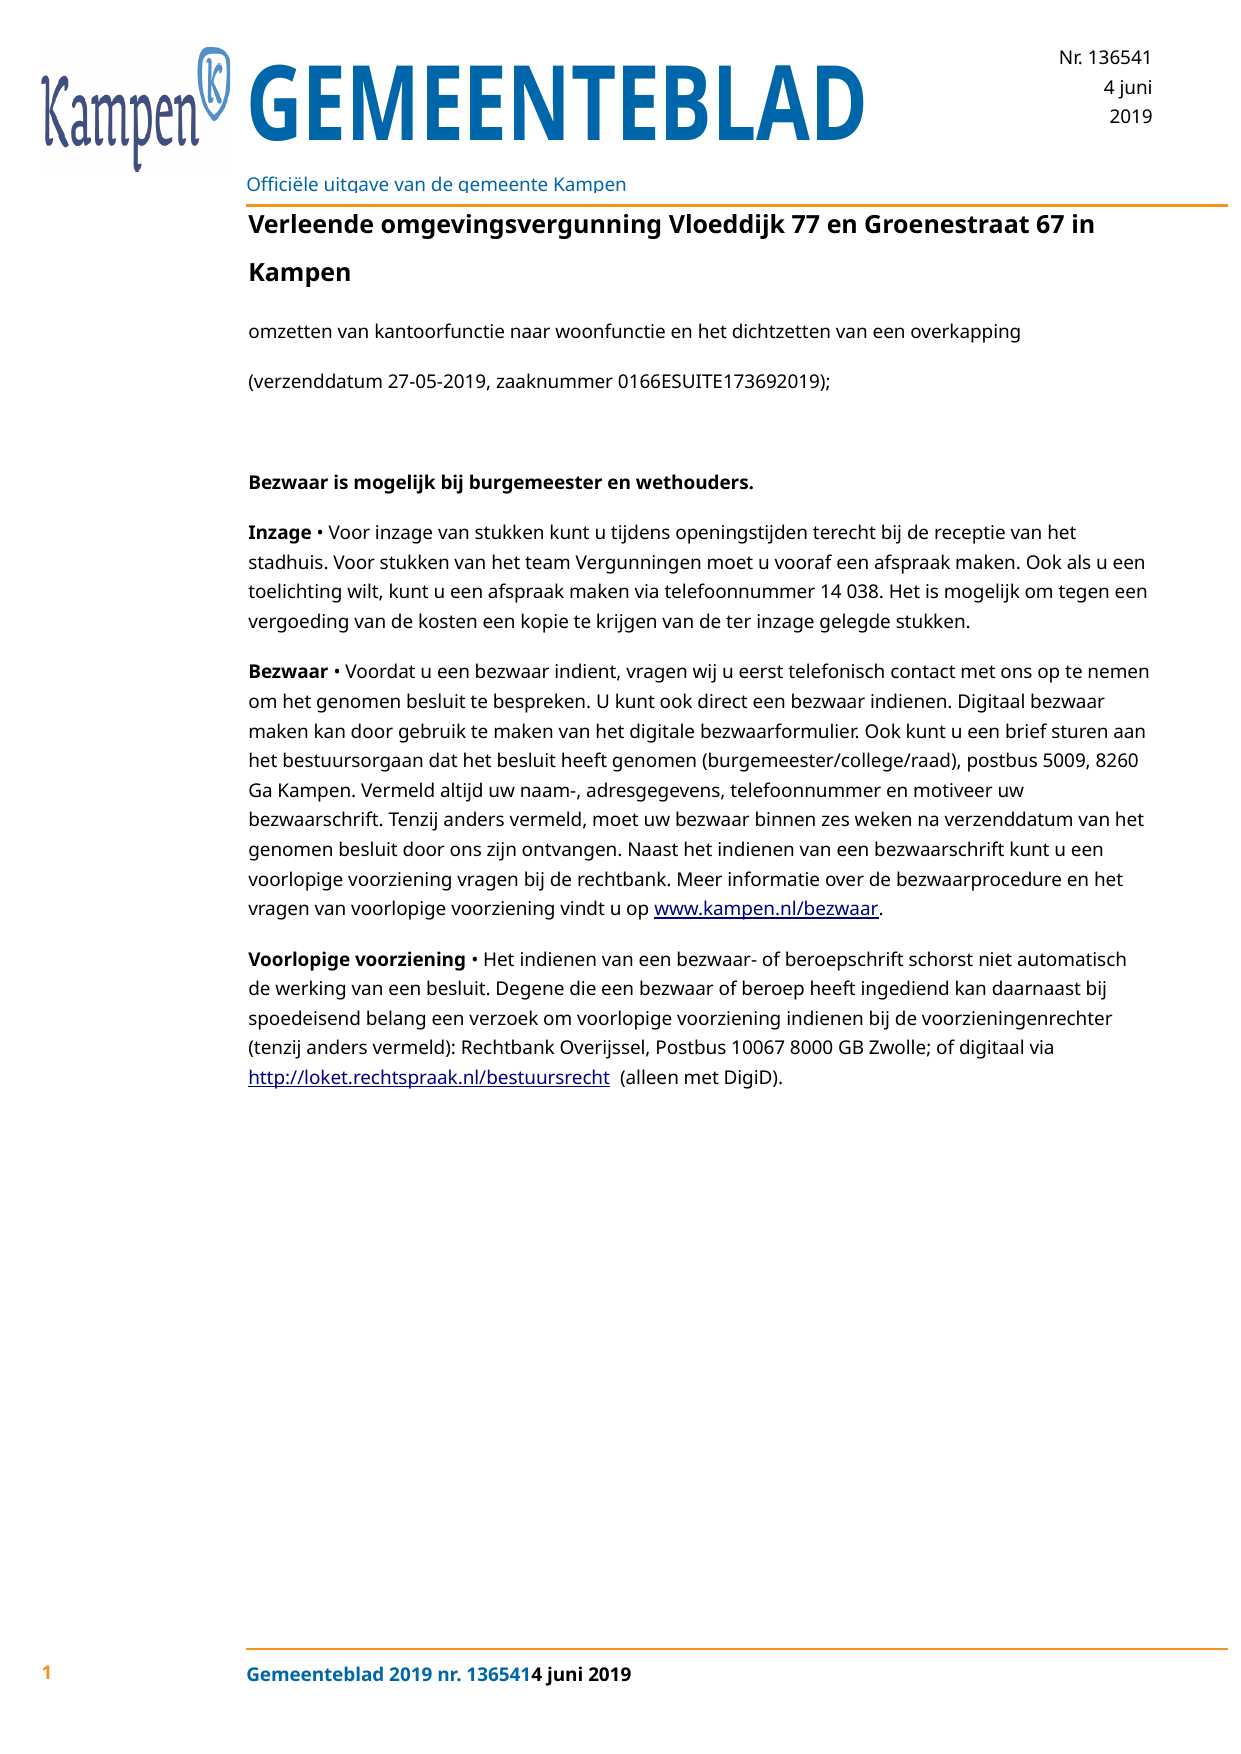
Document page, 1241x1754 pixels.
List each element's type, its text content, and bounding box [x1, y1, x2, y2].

picture [41, 47, 231, 172]
text (verzenddatum 27-05-2019, zaaknummer 0166ESUITE173692019); [248, 368, 1152, 394]
text Bezwaar • Voordat u een bezwaar indient, vragen wij u eerst telefonisch contact met ons op te nemen om het genomen besluit te bespreken. U kunt ook direct een bezwaar indienen. Digitaal bezwaar maken kan door gebruik te maken van het digitale bezwaarformulier. Ook kunt u een brief sturen aan het bestuursorgaan dat het besluit heeft genomen (burgemeester/college/raad), postbus 5009, 8260 Ga Kampen. Vermeld altijd uw naam-, adresgegevens, telefoonnummer en motiveer uw bezwaarschrift. Tenzij anders vermeld, moet uw bezwaar binnen zes weken na verzenddatum van het genomen besluit door ons zijn ontvangen. Naast het indienen van een bezwaarschrift kunt u een voorlopige voorziening vragen bij de rechtbank. Meer informatie over de bezwaarprocedure en het vragen van voorlopige voorziening vindt u op www.kampen.nl/bezwaar. [248, 659, 1152, 921]
text Verleende omgevingsvergunning Vloeddijk 77 en Groenestraat 67 in Kampen [248, 207, 1152, 288]
text omzetten van kantoorfunctie naar woonfunctie en het dichtzetten van een overkapping [248, 318, 1152, 344]
text Inzage • Voor inzage van stukken kunt u tijdens openingstijden terecht bij de receptie van het stadhuis. Voor stukken van het team Vergunningen moet u vooraf een afspraak maken. Ook als u een toelichting wilt, kunt u een afspraak maken via telefoonnummer 14 038. Het is mogelijk om tegen een vergoeding van de kosten een kopie te krijgen van de ter inzage gelegde stukken. [248, 519, 1152, 634]
text Voorlopige voorziening • Het indienen van een bezwaar- of beroepschrift schorst niet automatisch de werking van een besluit. Degene die een bezwaar of beroep heeft ingediend kan daarnaast bij spoedeisend belang een verzoek om voorlopige voorziening indienen bij de voorzieningenrechter (tenzij anders vermeld): Rechtbank Overijssel, Postbus 10067 8000 GB Zwolle; of digitaal via http://loket.rechtspraak.nl/bestuursrecht (alleen met DigiD). [248, 946, 1152, 1090]
text Bezwaar is mogelijk bij burgemeester en wethouders. [248, 469, 1152, 495]
